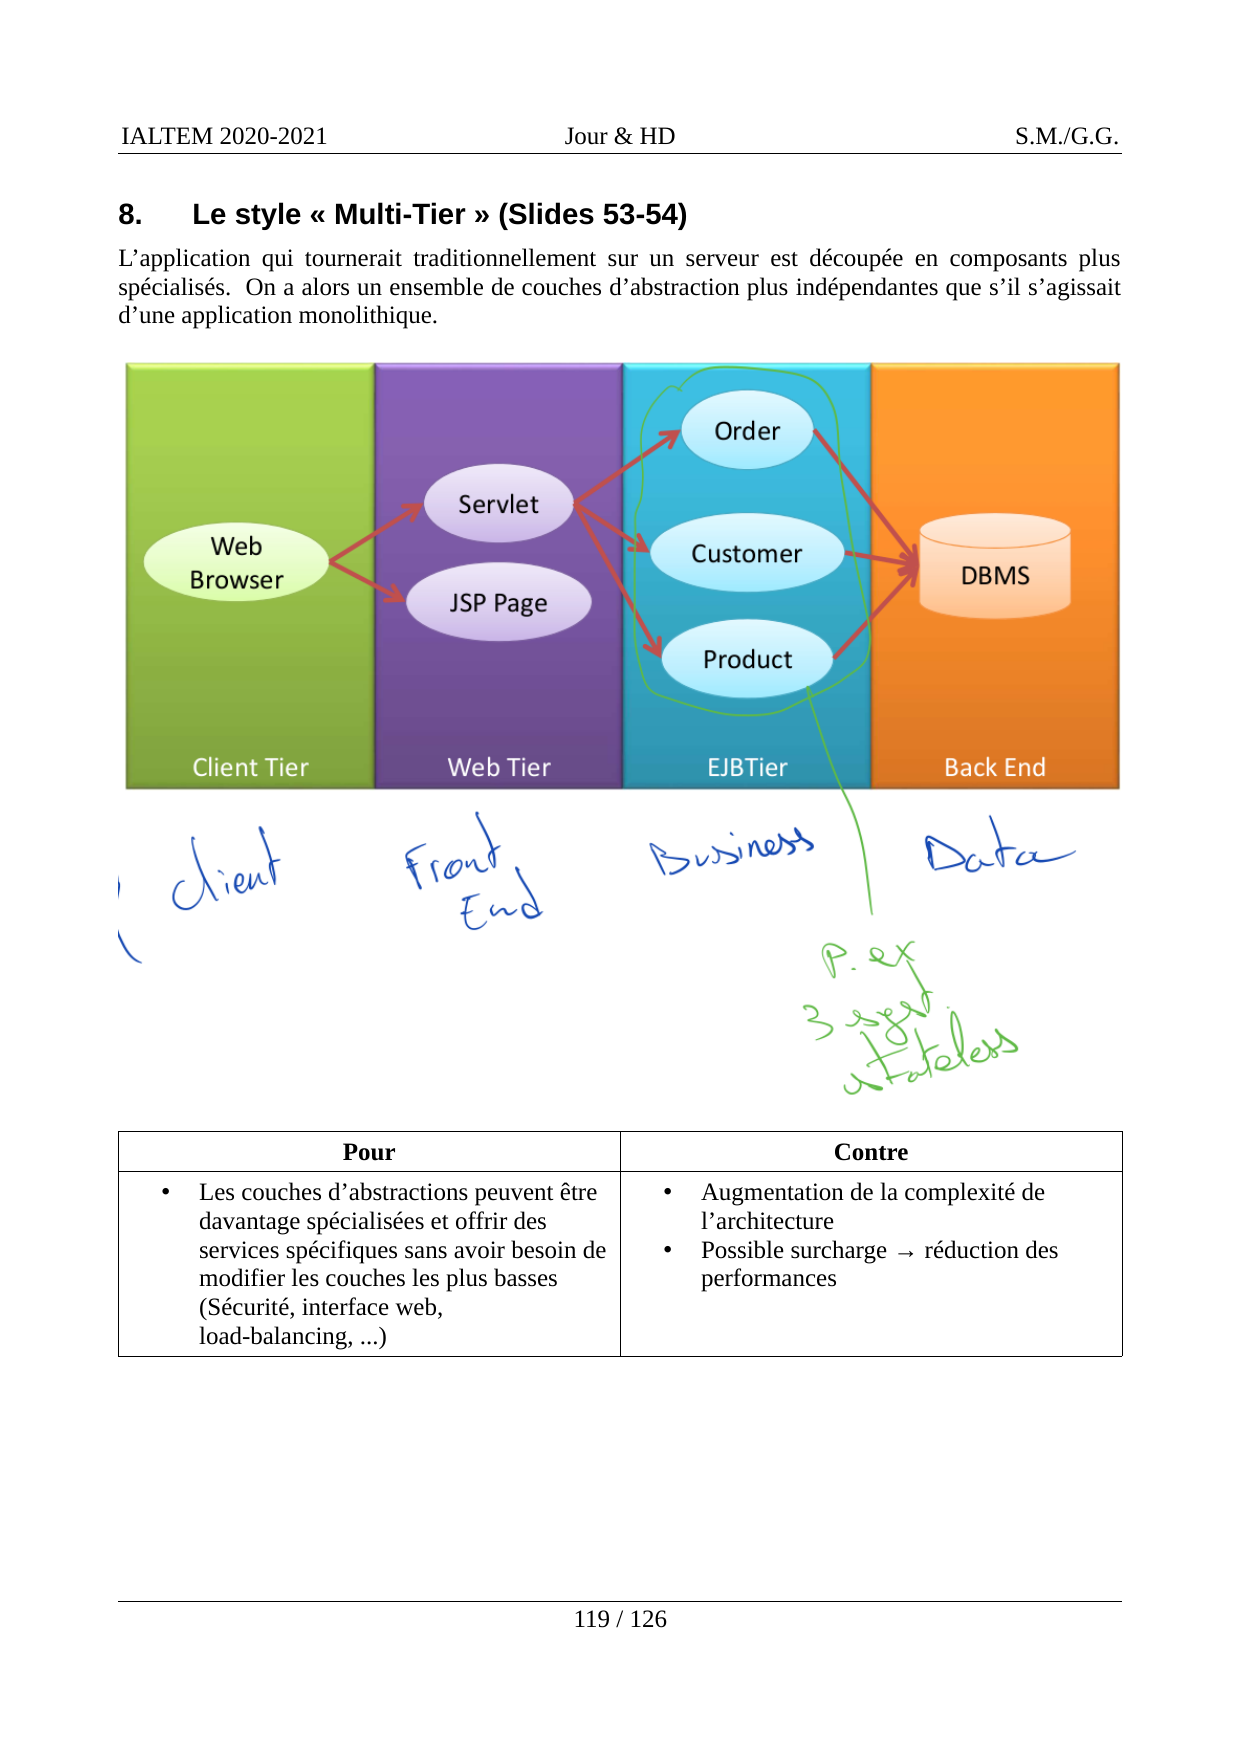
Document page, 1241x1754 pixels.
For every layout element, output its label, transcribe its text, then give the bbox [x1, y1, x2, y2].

picture [118, 358, 1123, 1103]
table_cell Les couches d’abstractions peuvent être davantage spécialisées et offrir des services spécifiques sans avoir besoin de modifier les couches les plus basses (Sécurité, interface web, load‑balancing, ...) [119, 1172, 620, 1356]
text L’application qui tournerait traditionnellement sur un serveur est découpée en composants plus spécialisés. On a alors un ensemble de couches d’abstraction plus indépendantes que s’il s’agissait d’une application monolithique. [118, 243, 1122, 329]
table_header Pour [119, 1132, 620, 1171]
subtitle Le style « Multi-Tier » (Slides 53-54) [118, 197, 1122, 231]
table_cell Augmentation de la complexité de l’architecture Possible surcharge → réduction des performances [621, 1172, 1122, 1356]
table_header Contre [621, 1132, 1122, 1171]
